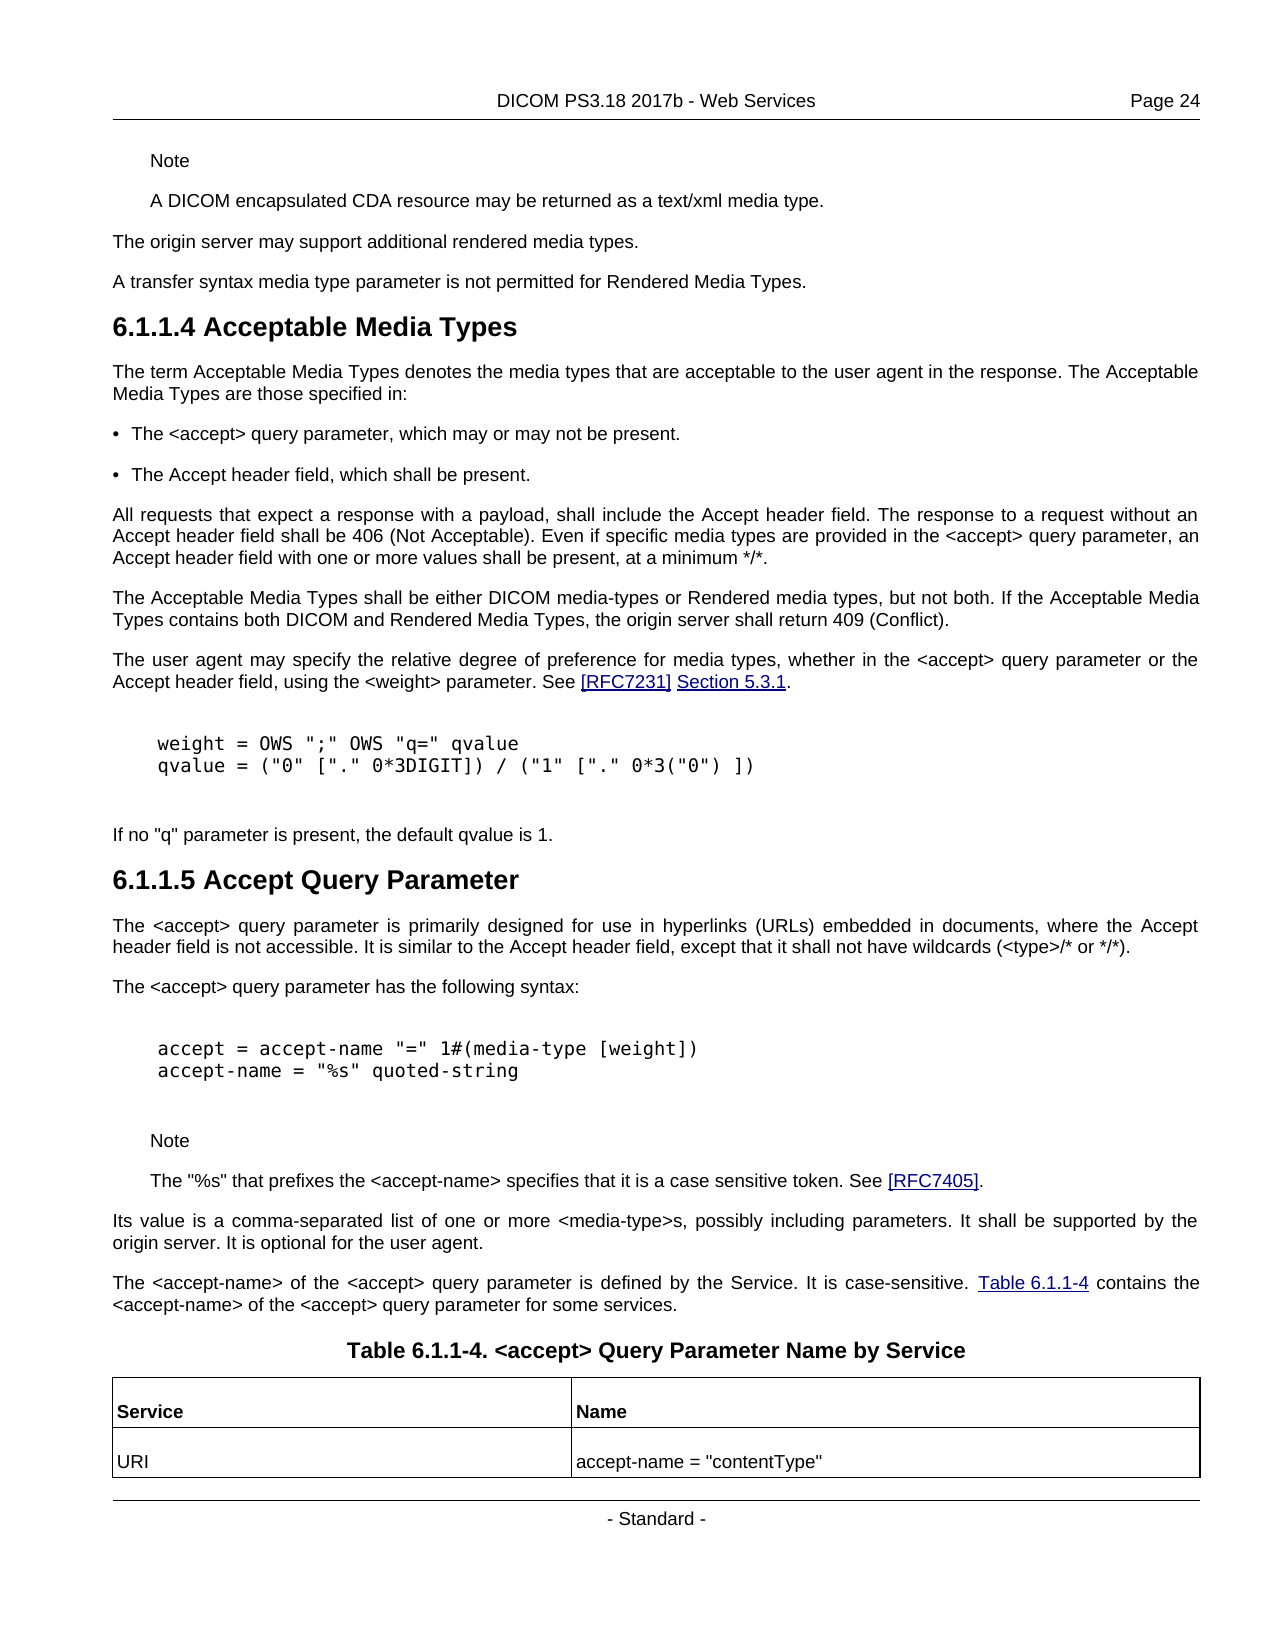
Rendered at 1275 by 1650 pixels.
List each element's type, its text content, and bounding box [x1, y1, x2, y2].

text The term Acceptable Media Types denotes the media types that are acceptable to the user agent in the response. The Acceptable Media Types are those specified in: [112, 361, 1200, 404]
text The "%s" that prefixes the <accept-name> specifies that it is a case sensitive token. See [RFC7405]. [150, 1170, 1162, 1192]
text Note [150, 150, 1162, 172]
table_header Name [572, 1378, 1199, 1427]
text A transfer syntax media type parameter is not permitted for Rendered Media Types. [112, 271, 1200, 292]
list The Accept header field, which shall be present. [112, 463, 1200, 485]
text Its value is a comma-separated list of one or more <media-type>s, possibly including parameters. It shall be supported by the origin server. It is optional for the user agent. [112, 1210, 1200, 1253]
text The <accept-name> of the <accept> query parameter is defined by the Service. It is case-sensitive. Table 6.1.1-4 contains the <accept-name> of the <accept> query parameter for some services. [112, 1272, 1200, 1315]
text If no "q" parameter is present, the default qvalue is 1. [112, 824, 1200, 846]
table_cell accept-name = "contentType" [572, 1428, 1199, 1477]
text 6.1.1.5 Accept Query Parameter [112, 864, 1200, 896]
text The Acceptable Media Types shall be either DICOM media-types or Rendered media types, but not both. If the Acceptable Media Types contains both DICOM and Rendered Media Types, the origin server shall return 409 (Conflict). [112, 587, 1200, 630]
text The user agent may specify the relative degree of preference for media types, whether in the <accept> query parameter or the Accept header field, using the <weight> parameter. See [RFC7231] Section 5.3.1. [112, 649, 1200, 692]
text Table 6.1.1-4. <accept> Query Parameter Name by Service [112, 1338, 1200, 1364]
table_header Service [113, 1378, 571, 1427]
text The <accept> query parameter is primarily designed for use in hyperlinks (URLs) embedded in documents, where the Accept header field is not accessible. It is similar to the Accept header field, except that it shall not have wildcards (<type>/* or */*). [112, 914, 1200, 957]
text A DICOM encapsulated CDA resource may be returned as a text/xml media type. [150, 190, 1162, 212]
text Note [150, 1130, 1162, 1151]
text All requests that expect a response with a payload, shall include the Accept header field. The response to a request without an Accept header field shall be 406 (Not Acceptable). Even if specific media types are provided in the <accept> query parameter, an Accept header field with one or more values shall be present, at a minimum */*. [112, 504, 1200, 568]
text The origin server may support additional rendered media types. [112, 231, 1200, 252]
text The <accept> query parameter has the following syntax: [112, 976, 1200, 998]
text 6.1.1.4 Acceptable Media Types [112, 311, 1200, 342]
table_cell URI [113, 1428, 571, 1477]
text weight = OWS ";" OWS "q=" qvalue qvalue = ("0" ["." 0*3DIGIT]) / ("1" ["." 0*3("0") ]) [112, 711, 1200, 805]
list The <accept> query parameter, which may or may not be present. [112, 423, 1200, 445]
text accept = accept-name "=" 1#(media-type [weight]) accept-name = "%s" quoted-string [112, 1017, 1200, 1111]
